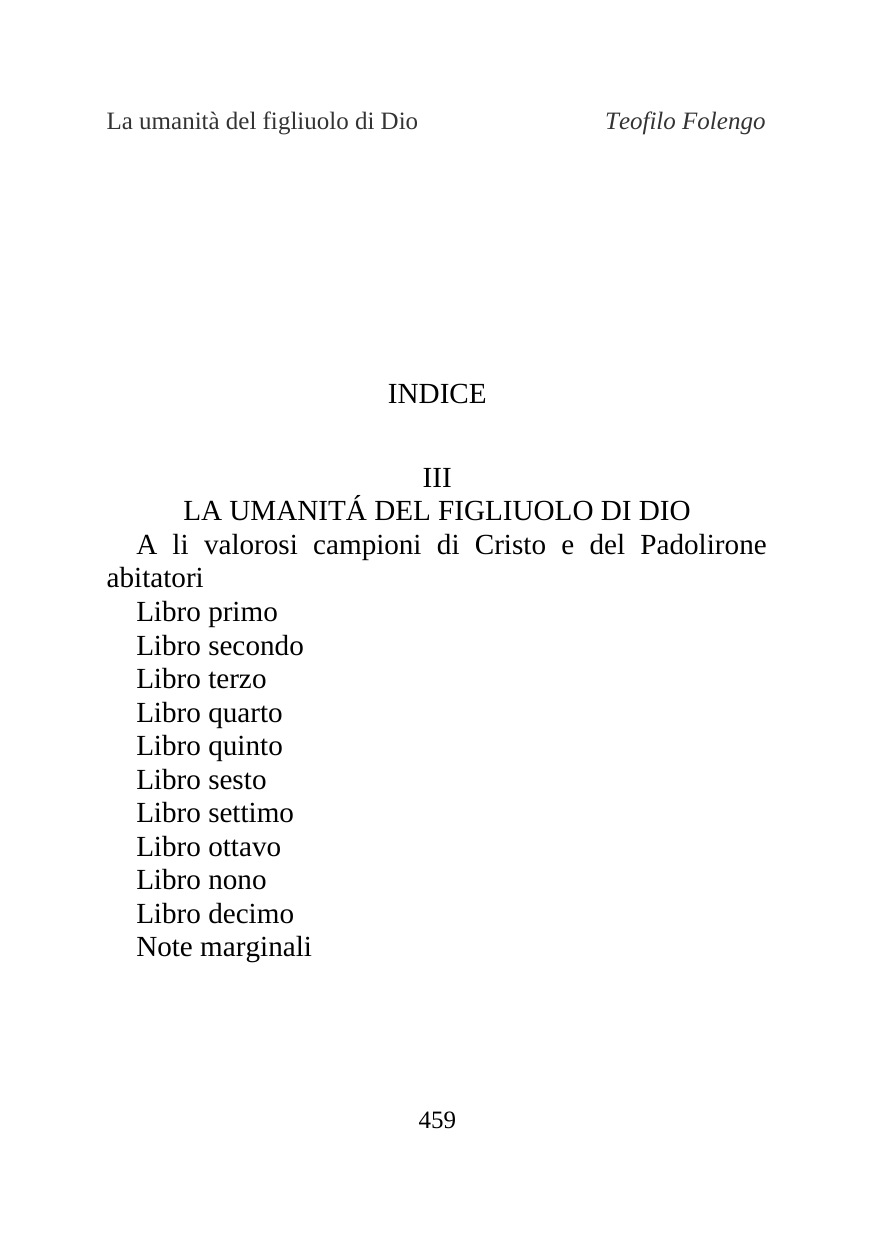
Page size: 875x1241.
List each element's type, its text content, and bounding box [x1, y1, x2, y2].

text A li valorosi campioni di Cristo e del Padolirone abitatori [106, 527, 768, 594]
text Libro quinto [106, 728, 768, 762]
text Libro settimo [106, 795, 768, 829]
text Libro sesto [106, 762, 768, 795]
text Libro nono [106, 862, 768, 896]
text III [106, 460, 768, 493]
subtitle INDICE [106, 376, 768, 410]
text Libro decimo [106, 896, 768, 929]
text Note marginali [106, 929, 768, 963]
text Libro terzo [106, 661, 768, 695]
text LA UMANITÁ DEL FIGLIUOLO DI DIO [106, 493, 768, 527]
text Libro quarto [106, 695, 768, 728]
text Libro ottavo [106, 829, 768, 862]
text Libro secondo [106, 628, 768, 661]
text Libro primo [106, 594, 768, 628]
